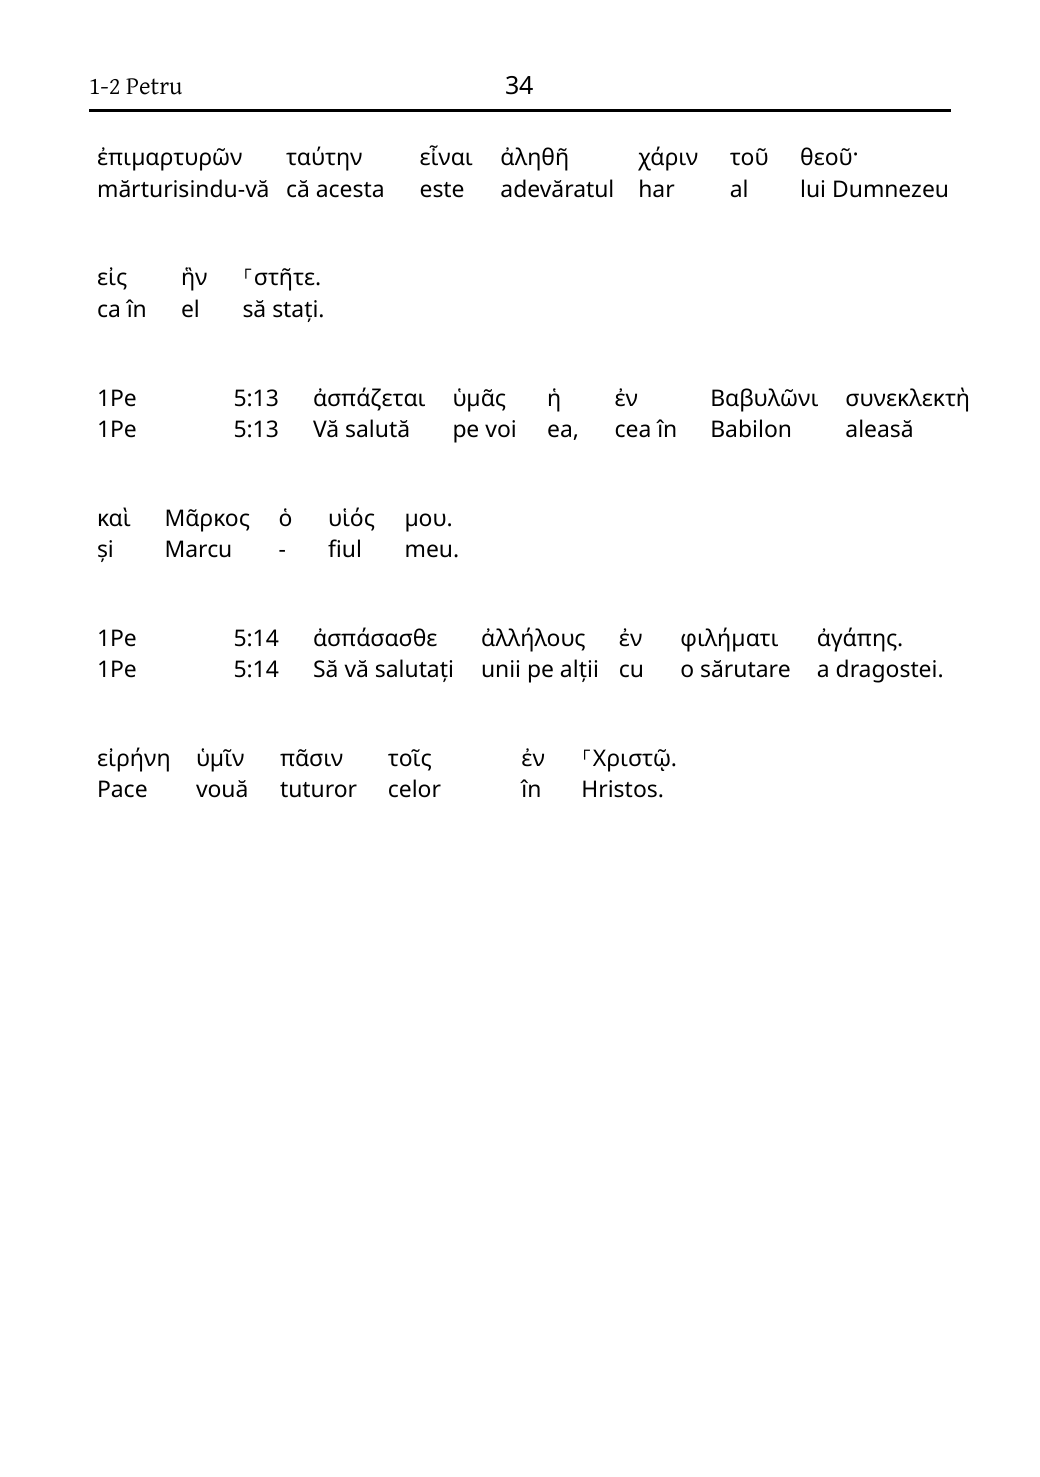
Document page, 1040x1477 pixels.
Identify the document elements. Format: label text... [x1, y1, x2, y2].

table_header [400, 470, 487, 502]
table_cell τοῦ [725, 141, 796, 172]
table_cell ⸀Χριστῷ. [577, 742, 706, 773]
table_header [309, 350, 448, 381]
table_header [93, 350, 229, 381]
table_cell fiul [324, 533, 400, 564]
table_header [93, 590, 229, 622]
table_header [543, 350, 610, 381]
table_header [517, 711, 577, 742]
table_cell ὑμῖν [192, 742, 276, 773]
table_header [324, 470, 400, 502]
table_header [813, 590, 964, 622]
table_cell εἰρήνη [93, 742, 192, 773]
table_cell εἶναι [415, 141, 496, 172]
table_cell ἀγάπης. [813, 622, 964, 653]
table_cell ἡ [543, 381, 610, 413]
table_cell ἐπιμαρτυρῶν [93, 141, 282, 172]
table_cell Hristos. [577, 773, 706, 804]
table_cell υἱός [324, 502, 400, 533]
table_cell Μᾶρκος [160, 502, 274, 533]
table_cell aleasă [841, 413, 989, 444]
table_header [477, 590, 614, 622]
table_cell că acesta [282, 173, 415, 204]
table_cell cu [615, 653, 676, 684]
table_cell - [274, 533, 324, 564]
table_cell τοῖς [384, 742, 517, 773]
table_cell ἐν [517, 742, 577, 773]
table_cell μου. [400, 502, 487, 533]
table_header [274, 470, 324, 502]
table_cell mărturisindu-vă [93, 173, 282, 204]
table_cell el [177, 293, 238, 324]
table_cell ὁ [274, 502, 324, 533]
table_cell 5:13 [229, 381, 309, 413]
table_cell ταύτην [282, 141, 415, 172]
table_header [577, 711, 706, 742]
table_cell 5:14 [229, 622, 309, 653]
table_cell ca în [93, 293, 177, 324]
table_header [238, 230, 352, 261]
table_cell ea, [543, 413, 610, 444]
table_header [93, 470, 160, 502]
table_cell și [93, 533, 160, 564]
table_cell adevăratul [496, 173, 634, 204]
table_header [610, 350, 706, 381]
table_cell al [725, 173, 796, 204]
table_header [309, 590, 477, 622]
table_cell 5:14 [229, 653, 309, 684]
table_cell cea în [610, 413, 706, 444]
table_cell Vă salută [309, 413, 448, 444]
table_cell ἀσπάσασθε [309, 622, 477, 653]
table_header [160, 470, 274, 502]
table_cell vouă [192, 773, 276, 804]
table_header [229, 590, 309, 622]
table_cell συνεκλεκτὴ [841, 381, 989, 413]
table_header [615, 590, 676, 622]
table_cell Babilon [706, 413, 841, 444]
table_header [706, 350, 841, 381]
table_cell ἀλλήλους [477, 622, 614, 653]
table_cell unii pe alții [477, 653, 614, 684]
table_cell Pace [93, 773, 192, 804]
table_cell θεοῦ· [796, 141, 968, 172]
table_cell καὶ [93, 502, 160, 533]
table_cell ἣν [177, 261, 238, 293]
table_cell celor [384, 773, 517, 804]
table_cell o sărutare [676, 653, 812, 684]
table_cell este [415, 173, 496, 204]
table_cell 5:13 [229, 413, 309, 444]
table_cell ἐν [615, 622, 676, 653]
table_cell a dragostei. [813, 653, 964, 684]
table_cell χάριν [634, 141, 725, 172]
table_cell φιλήματι [676, 622, 812, 653]
table_cell πᾶσιν [276, 742, 383, 773]
table_cell 1Pe [93, 381, 229, 413]
table_cell Marcu [160, 533, 274, 564]
table_cell ἀσπάζεται [309, 381, 448, 413]
table_header [841, 350, 989, 381]
table_cell ἐν [610, 381, 706, 413]
table_cell în [517, 773, 577, 804]
table_header [384, 711, 517, 742]
table_header [93, 711, 192, 742]
table_header [192, 711, 276, 742]
table_header [676, 590, 812, 622]
table_cell pe voi [448, 413, 543, 444]
table_cell 1Pe [93, 622, 229, 653]
table_cell meu. [400, 533, 487, 564]
table_header [229, 350, 309, 381]
table_cell ὑμᾶς [448, 381, 543, 413]
table_cell lui Dumnezeu [796, 173, 968, 204]
table_header [276, 711, 383, 742]
table_cell har [634, 173, 725, 204]
table_header [93, 230, 177, 261]
table_cell să stați. [238, 293, 352, 324]
table_cell εἰς [93, 261, 177, 293]
table_header [448, 350, 543, 381]
table_header [177, 230, 238, 261]
table_cell Să vă salutați [309, 653, 477, 684]
table_cell ⸀στῆτε. [238, 261, 352, 293]
table_cell tuturor [276, 773, 383, 804]
table_cell 1Pe [93, 413, 229, 444]
table_cell Βαβυλῶνι [706, 381, 841, 413]
table_cell 1Pe [93, 653, 229, 684]
table_cell ἀληθῆ [496, 141, 634, 172]
